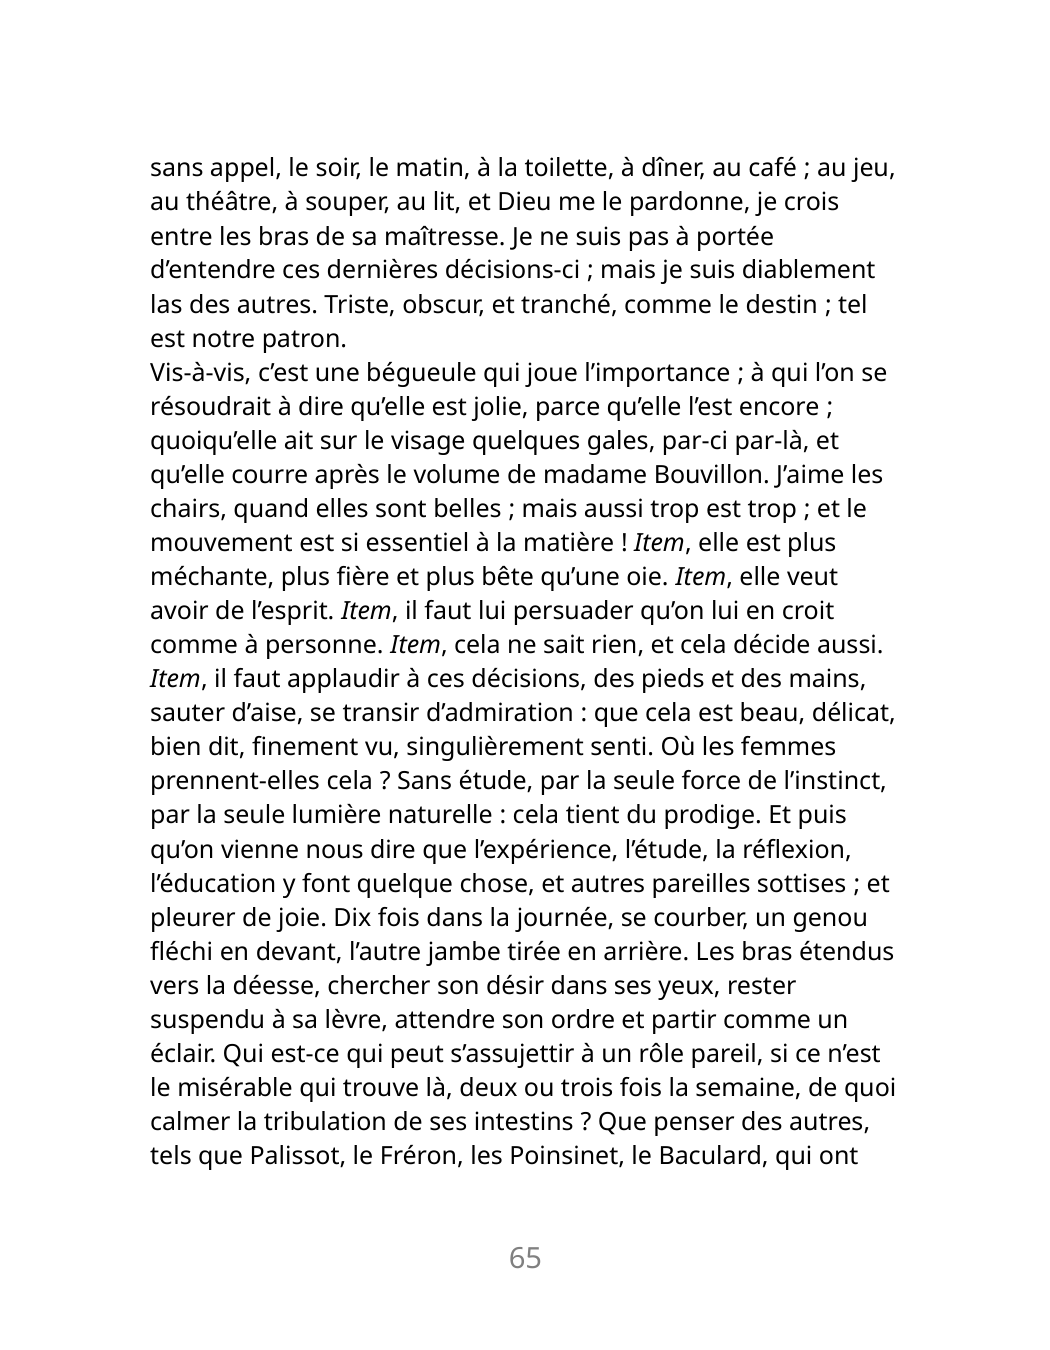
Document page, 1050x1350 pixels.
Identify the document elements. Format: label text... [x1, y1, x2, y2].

text Vis-à-vis, c’est une bégueule qui joue l’importance ; à qui l’on se résoudrait à dire qu’elle est jolie, parce qu’elle l’est encore ; quoiqu’elle ait sur le visage quelques gales, par-ci par-là, et qu’elle courre après le volume de madame Bouvillon. J’aime les chairs, quand elles sont belles ; mais aussi trop est trop ; et le mouvement est si essentiel à la matière ! Item, elle est plus méchante, plus fière et plus bête qu’une oie. Item, elle veut avoir de l’esprit. Item, il faut lui persuader qu’on lui en croit comme à personne. Item, cela ne sait rien, et cela décide aussi. Item, il faut applaudir à ces décisions, des pieds et des mains, sauter d’aise, se transir d’admiration : que cela est beau, délicat, bien dit, finement vu, singulièrement senti. Où les femmes prennent-elles cela ? Sans étude, par la seule force de l’instinct, par la seule lumière naturelle : cela tient du prodige. Et puis qu’on vienne nous dire que l’expérience, l’étude, la réflexion, l’éducation y font quelque chose, et autres pareilles sottises ; et pleurer de joie. Dix fois dans la journée, se courber, un genou fléchi en devant, l’autre jambe tirée en arrière. Les bras étendus vers la déesse, chercher son désir dans ses yeux, rester suspendu à sa lèvre, attendre son ordre et partir comme un éclair. Qui est-ce qui peut s’assujettir à un rôle pareil, si ce n’est le misérable qui trouve là, deux ou trois fois la semaine, de quoi calmer la tribulation de ses intestins ? Que penser des autres, tels que Palissot, le Fréron, les Poinsinet, le Baculard, qui ont [150, 354, 900, 1172]
text sans appel, le soir, le matin, à la toilette, à dîner, au café ; au jeu, au théâtre, à souper, au lit, et Dieu me le pardonne, je crois entre les bras de sa maîtresse. Je ne suis pas à portée d’entendre ces dernières décisions-ci ; mais je suis diablement las des autres. Triste, obscur, et tranché, comme le destin ; tel est notre patron. [150, 150, 900, 354]
